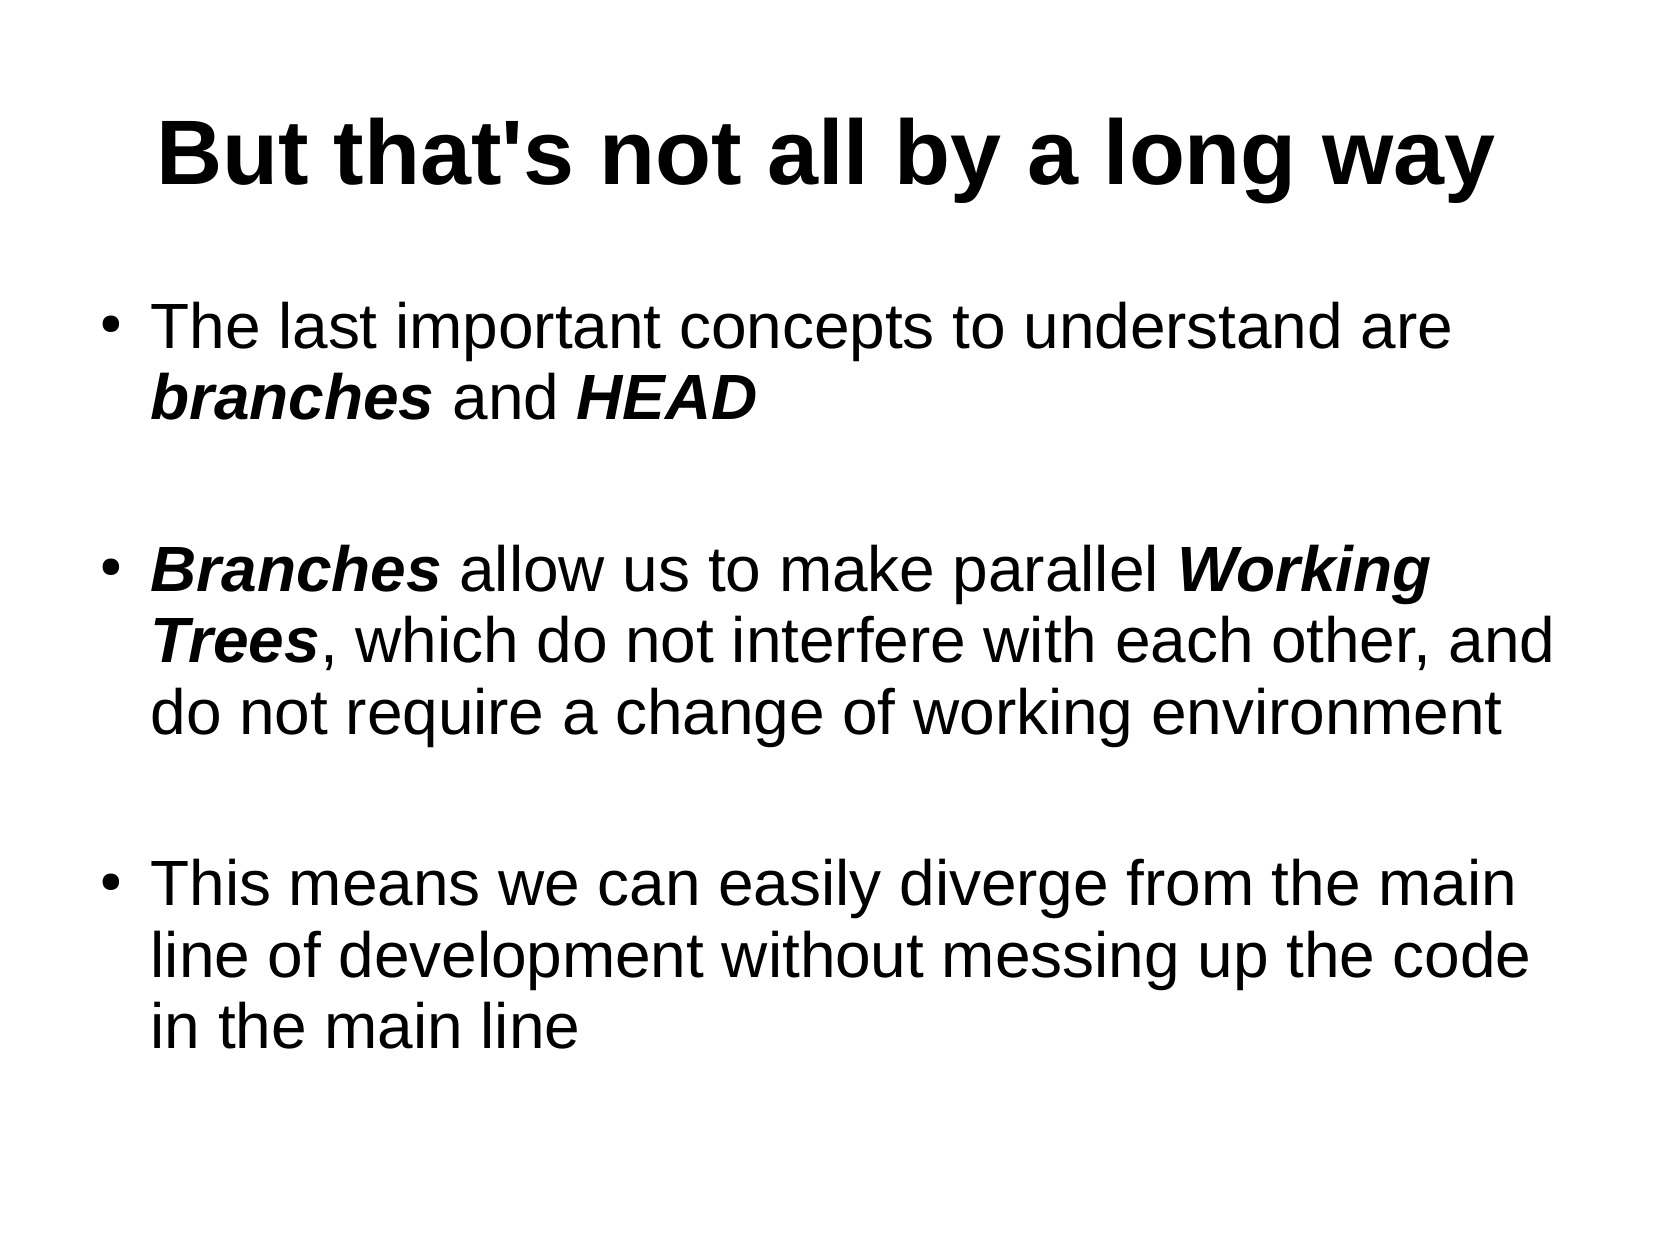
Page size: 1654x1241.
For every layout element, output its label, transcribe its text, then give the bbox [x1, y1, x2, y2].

title But that's not all by a long way [82, 49, 1571, 257]
list The last important concepts to understand are branches and HEAD Branches allow us to make parallel Working Trees, which do not interfere with each other, and do not require a change of working environment This means we can easily diverge from the main line of development without messing up the code in the main line [82, 290, 1571, 1134]
